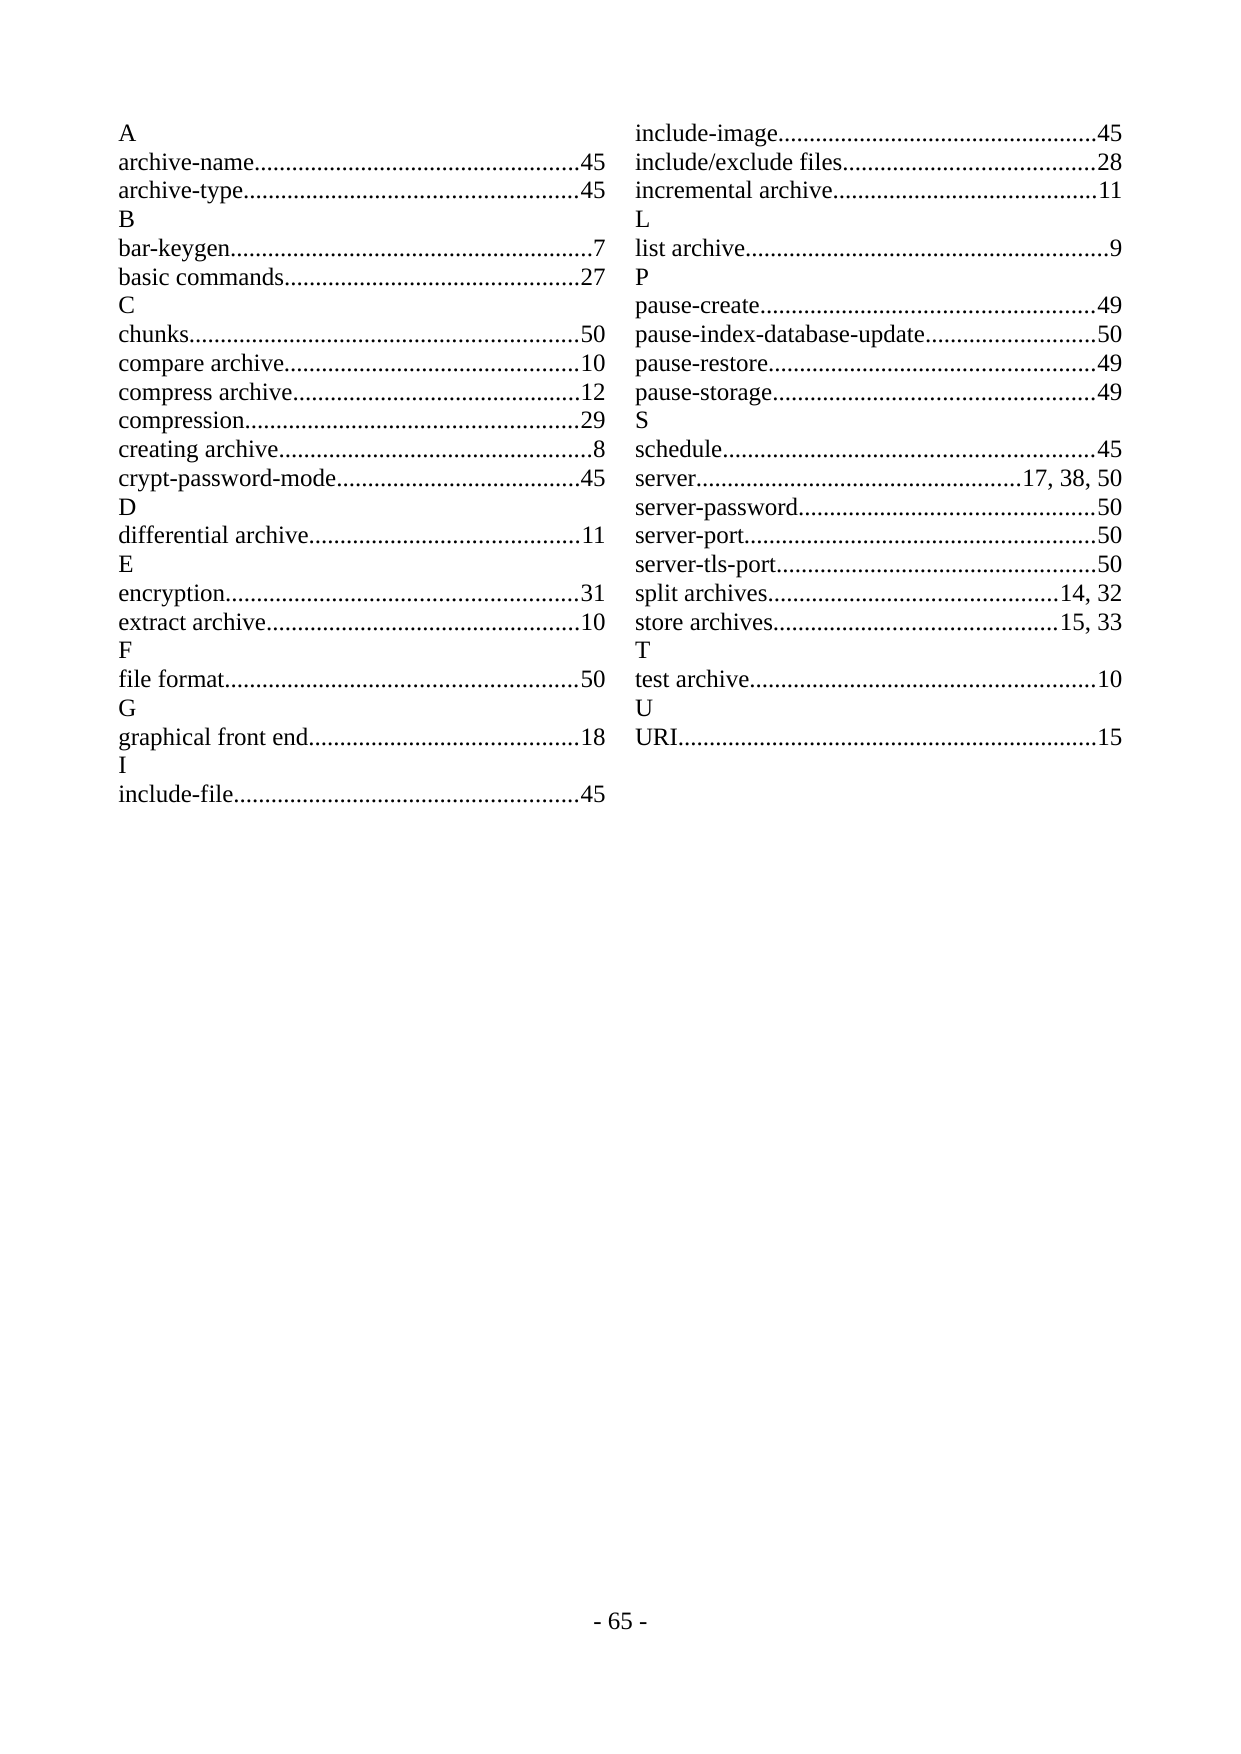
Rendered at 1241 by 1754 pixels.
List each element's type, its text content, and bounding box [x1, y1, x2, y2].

text crypt-password-mode 45 [118, 463, 605, 492]
text E [118, 549, 605, 578]
text pause-storage 49 [635, 377, 1122, 406]
text creating archive 8 [118, 434, 605, 463]
text archive-name 45 [118, 147, 605, 176]
text schedule 45 [635, 434, 1122, 463]
text split archives 14, 32 [635, 578, 1122, 607]
text P [635, 262, 1122, 291]
text basic commands 27 [118, 262, 605, 291]
text pause-create 49 [635, 291, 1122, 319]
text F [118, 636, 605, 664]
text file format 50 [118, 664, 605, 693]
text URI 15 [635, 722, 1122, 751]
text graphical front end 18 [118, 722, 605, 751]
text T [635, 636, 1122, 664]
text S [635, 406, 1122, 434]
text G [118, 693, 605, 722]
text include/exclude files 28 [635, 147, 1122, 176]
text L [635, 204, 1122, 233]
text incremental archive 11 [635, 176, 1122, 204]
text include-file 45 [118, 779, 605, 808]
text compare archive 10 [118, 348, 605, 377]
text include-image 45 [635, 118, 1122, 147]
text chunks 50 [118, 319, 605, 348]
text D [118, 492, 605, 521]
text bar-keygen 7 [118, 233, 605, 262]
text I [118, 751, 605, 779]
text list archive 9 [635, 233, 1122, 262]
text A [118, 118, 605, 147]
text differential archive 11 [118, 521, 605, 549]
text store archives 15, 33 [635, 607, 1122, 636]
text compression 29 [118, 406, 605, 434]
text encryption 31 [118, 578, 605, 607]
text server 17, 38, 50 [635, 463, 1122, 492]
text pause-restore 49 [635, 348, 1122, 377]
text B [118, 204, 605, 233]
text server-password 50 [635, 492, 1122, 521]
text compress archive 12 [118, 377, 605, 406]
text pause-index-database-update 50 [635, 319, 1122, 348]
text server-tls-port 50 [635, 549, 1122, 578]
text test archive 10 [635, 664, 1122, 693]
text server-port 50 [635, 521, 1122, 549]
text extract archive 10 [118, 607, 605, 636]
text C [118, 291, 605, 319]
text U [635, 693, 1122, 722]
text archive-type 45 [118, 176, 605, 204]
